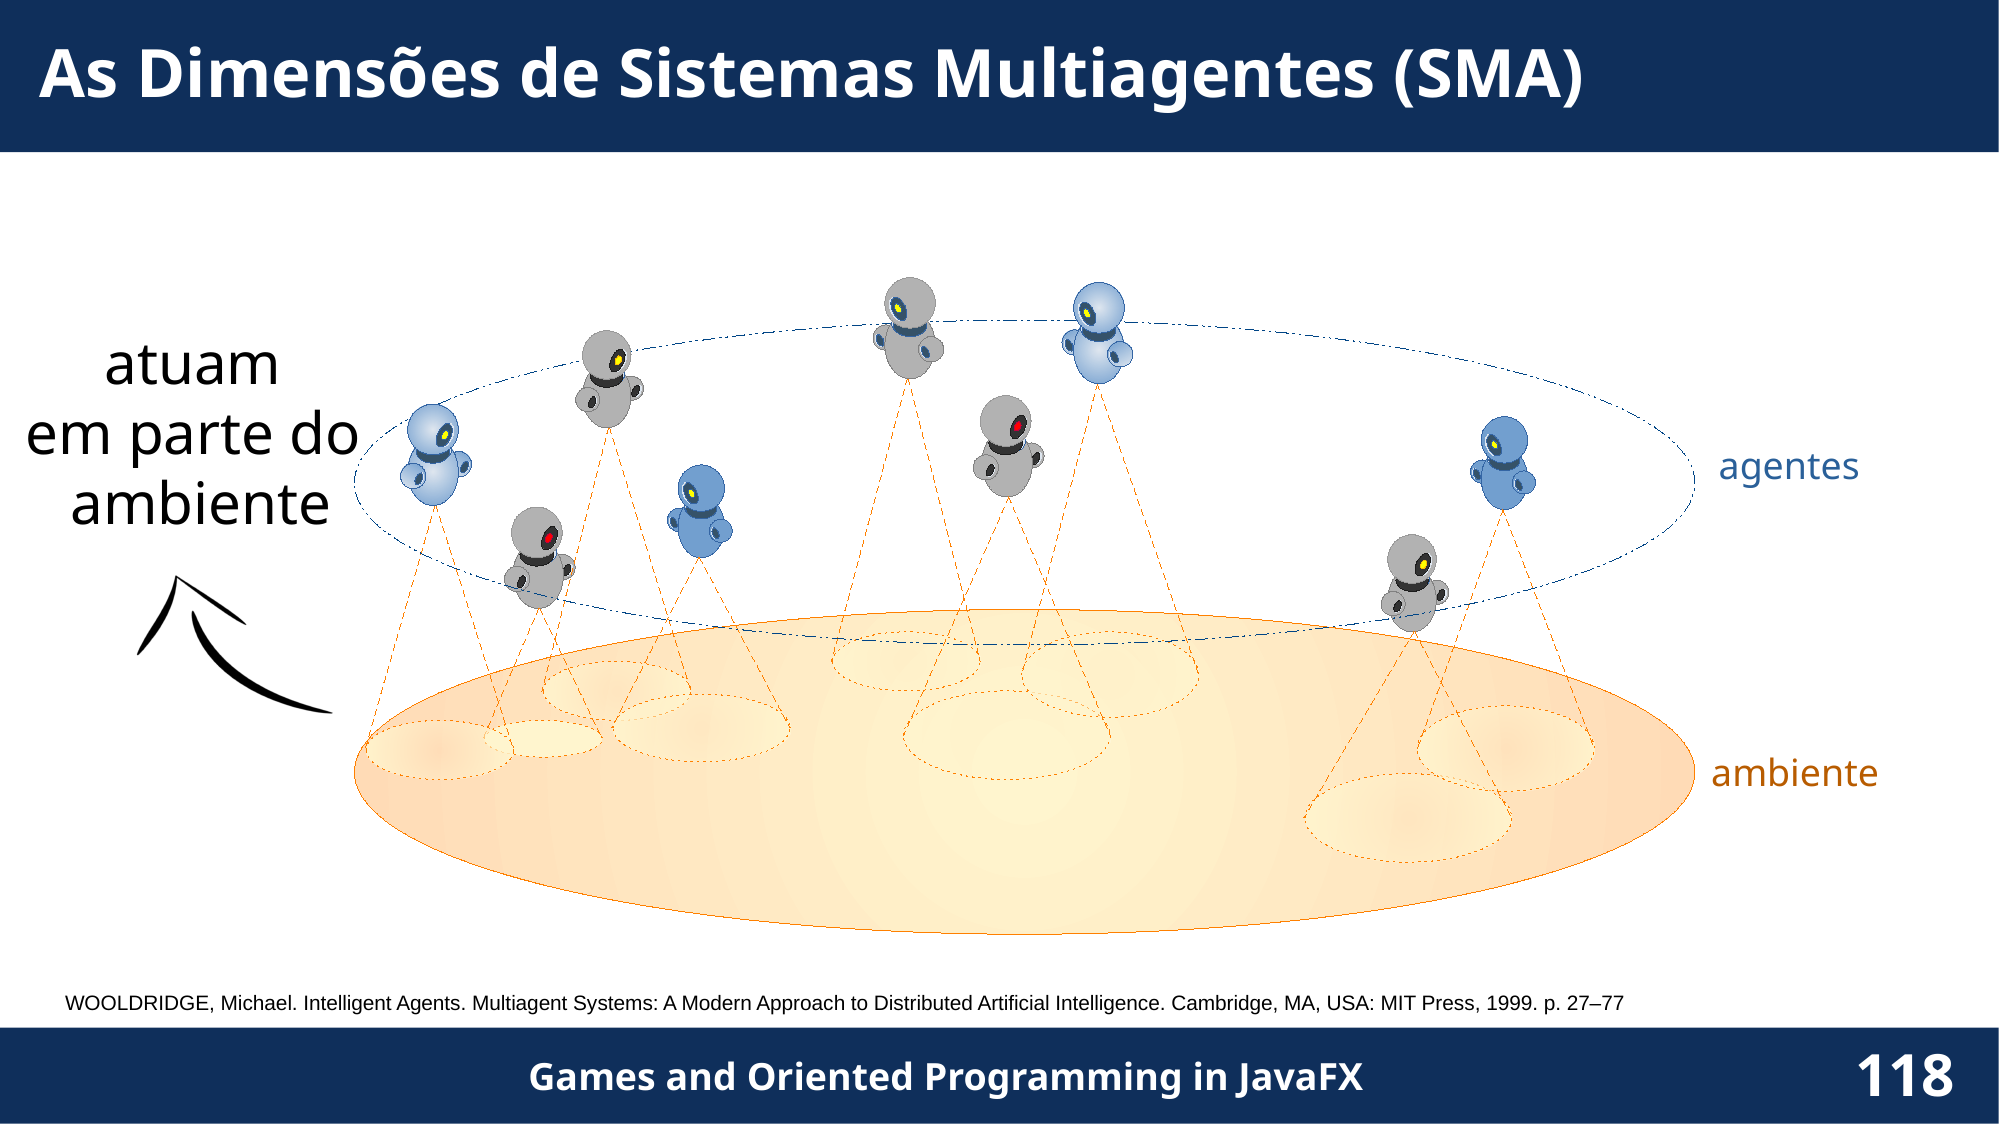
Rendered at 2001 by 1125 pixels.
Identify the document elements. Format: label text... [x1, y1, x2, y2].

text_box agentes [1612, 434, 1967, 495]
text_box [1470, 416, 1536, 510]
text_box [504, 507, 576, 609]
text_box [873, 277, 944, 379]
text_box As Dimensões de Sistemas Multiagentes (SMA) [25, 23, 1999, 119]
text_box WOOLDRIDGE, Michael. Intelligent Agents. Multiagent Systems: A Modern Approach to Distributed Artificial Intelligence. Cambridge, MA, USA: MIT Press, 1999. p. 27–77 [50, 982, 1969, 1023]
text_box [973, 395, 1045, 497]
text_box [1381, 534, 1449, 632]
text_box [667, 464, 733, 558]
text_box atuam em parte do ambiente [0, 318, 408, 544]
text_box ambiente [1618, 741, 1973, 802]
text_box [575, 330, 644, 428]
text_box [354, 609, 1684, 935]
text_box [1061, 282, 1133, 384]
picture [116, 564, 334, 782]
text_box [408, 404, 472, 506]
